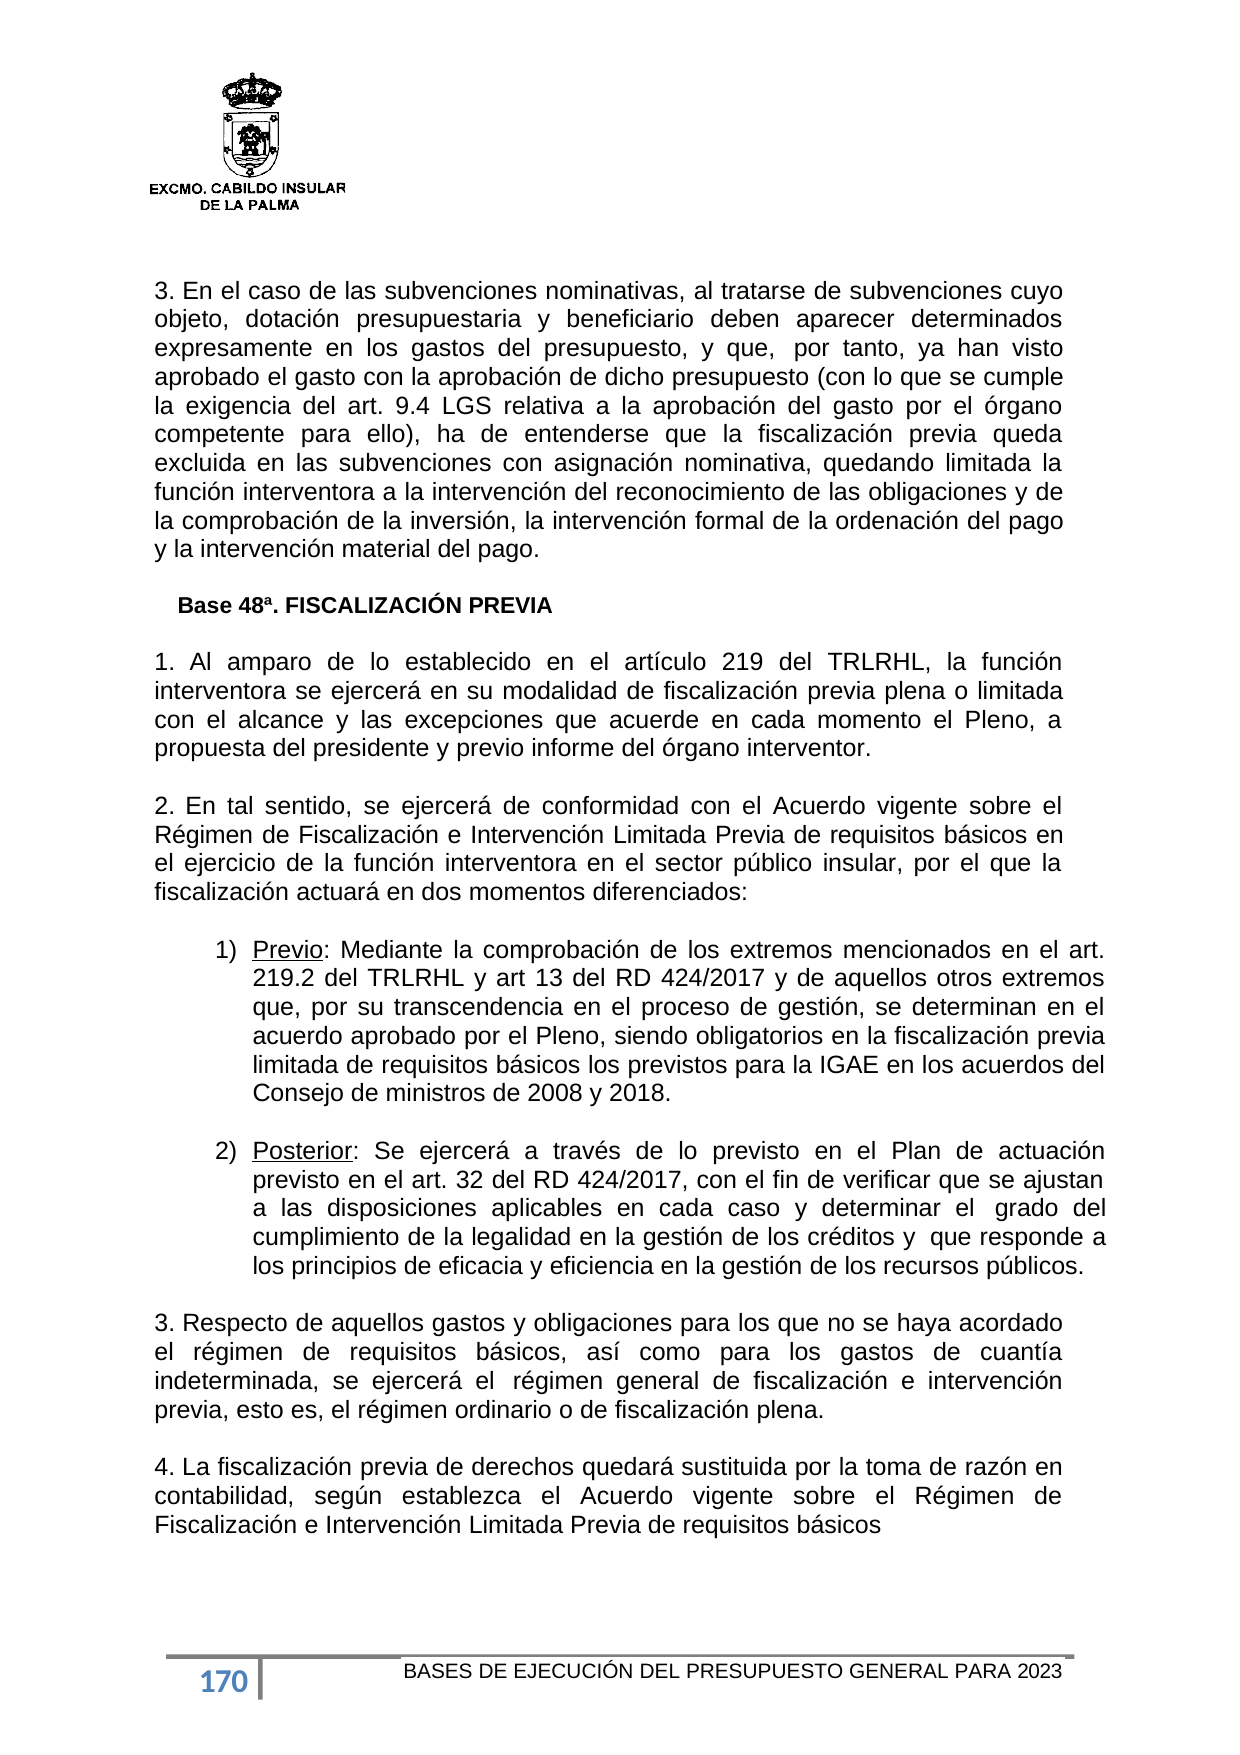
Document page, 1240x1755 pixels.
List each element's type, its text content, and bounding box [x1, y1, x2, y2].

list Respecto de aquellos gastos y obligaciones para los que no se haya acordado el régimen de requisitos básicos, así como para los gastos de cuantía indeterminada, se ejercerá el régimen general de fiscalización e intervención previa, esto es, el régimen ordinario o de fiscalización plena. [154, 1308, 1064, 1423]
text Base 48ª. FISCALIZACIÓN PREVIA [177, 592, 1106, 618]
list Al amparo de lo establecido en el artículo 219 del TRLRHL, la función interventora se ejercerá en su modalidad de fiscalización previa plena o limitada con el alcance y las excepciones que acuerde en cada momento el Pleno, a propuesta del presidente y previo informe del órgano interventor. [154, 647, 1064, 762]
list La fiscalización previa de derechos quedará sustituida por la toma de razón en contabilidad, según establezca el Acuerdo vigente sobre el Régimen de Fiscalización e Intervención Limitada Previa de requisitos básicos [154, 1452, 1064, 1538]
list Posterior: Se ejercerá a través de lo previsto en el Plan de actuación previsto en el art. 32 del RD 424/2017, con el fin de verificar que se ajustan a las disposiciones aplicables en cada caso y determinar el grado del cumplimiento de la legalidad en la gestión de los créditos y que responde a los principios de eficacia y eficiencia en la gestión de los recursos públicos. [215, 1136, 1106, 1279]
list En tal sentido, se ejercerá de conformidad con el Acuerdo vigente sobre el Régimen de Fiscalización e Intervención Limitada Previa de requisitos básicos en el ejercicio de la función interventora en el sector público insular, por el que la fiscalización actuará en dos momentos diferenciados: [154, 791, 1064, 906]
list En el caso de las subvenciones nominativas, al tratarse de subvenciones cuyo objeto, dotación presupuestaria y beneficiario deben aparecer determinados expresamente en los gastos del presupuesto, y que, por tanto, ya han visto aprobado el gasto con la aprobación de dicho presupuesto (con lo que se cumple la exigencia del art. 9.4 LGS relativa a la aprobación del gasto por el órgano competente para ello), ha de entenderse que la fiscalización previa queda excluida en las subvenciones con asignación nominativa, quedando limitada la función interventora a la intervención del reconocimiento de las obligaciones y de la comprobación de la inversión, la intervención formal de la ordenación del pago y la intervención material del pago. [154, 276, 1064, 563]
list Previo: Mediante la comprobación de los extremos mencionados en el art. 219.2 del TRLRHL y art 13 del RD 424/2017 y de aquellos otros extremos que, por su transcendencia en el proceso de gestión, se determinan en el acuerdo aprobado por el Pleno, siendo obligatorios en la fiscalización previa limitada de requisitos básicos los previstos para la IGAE en los acuerdos del Consejo de ministros de 2008 y 2018. [215, 934, 1106, 1107]
